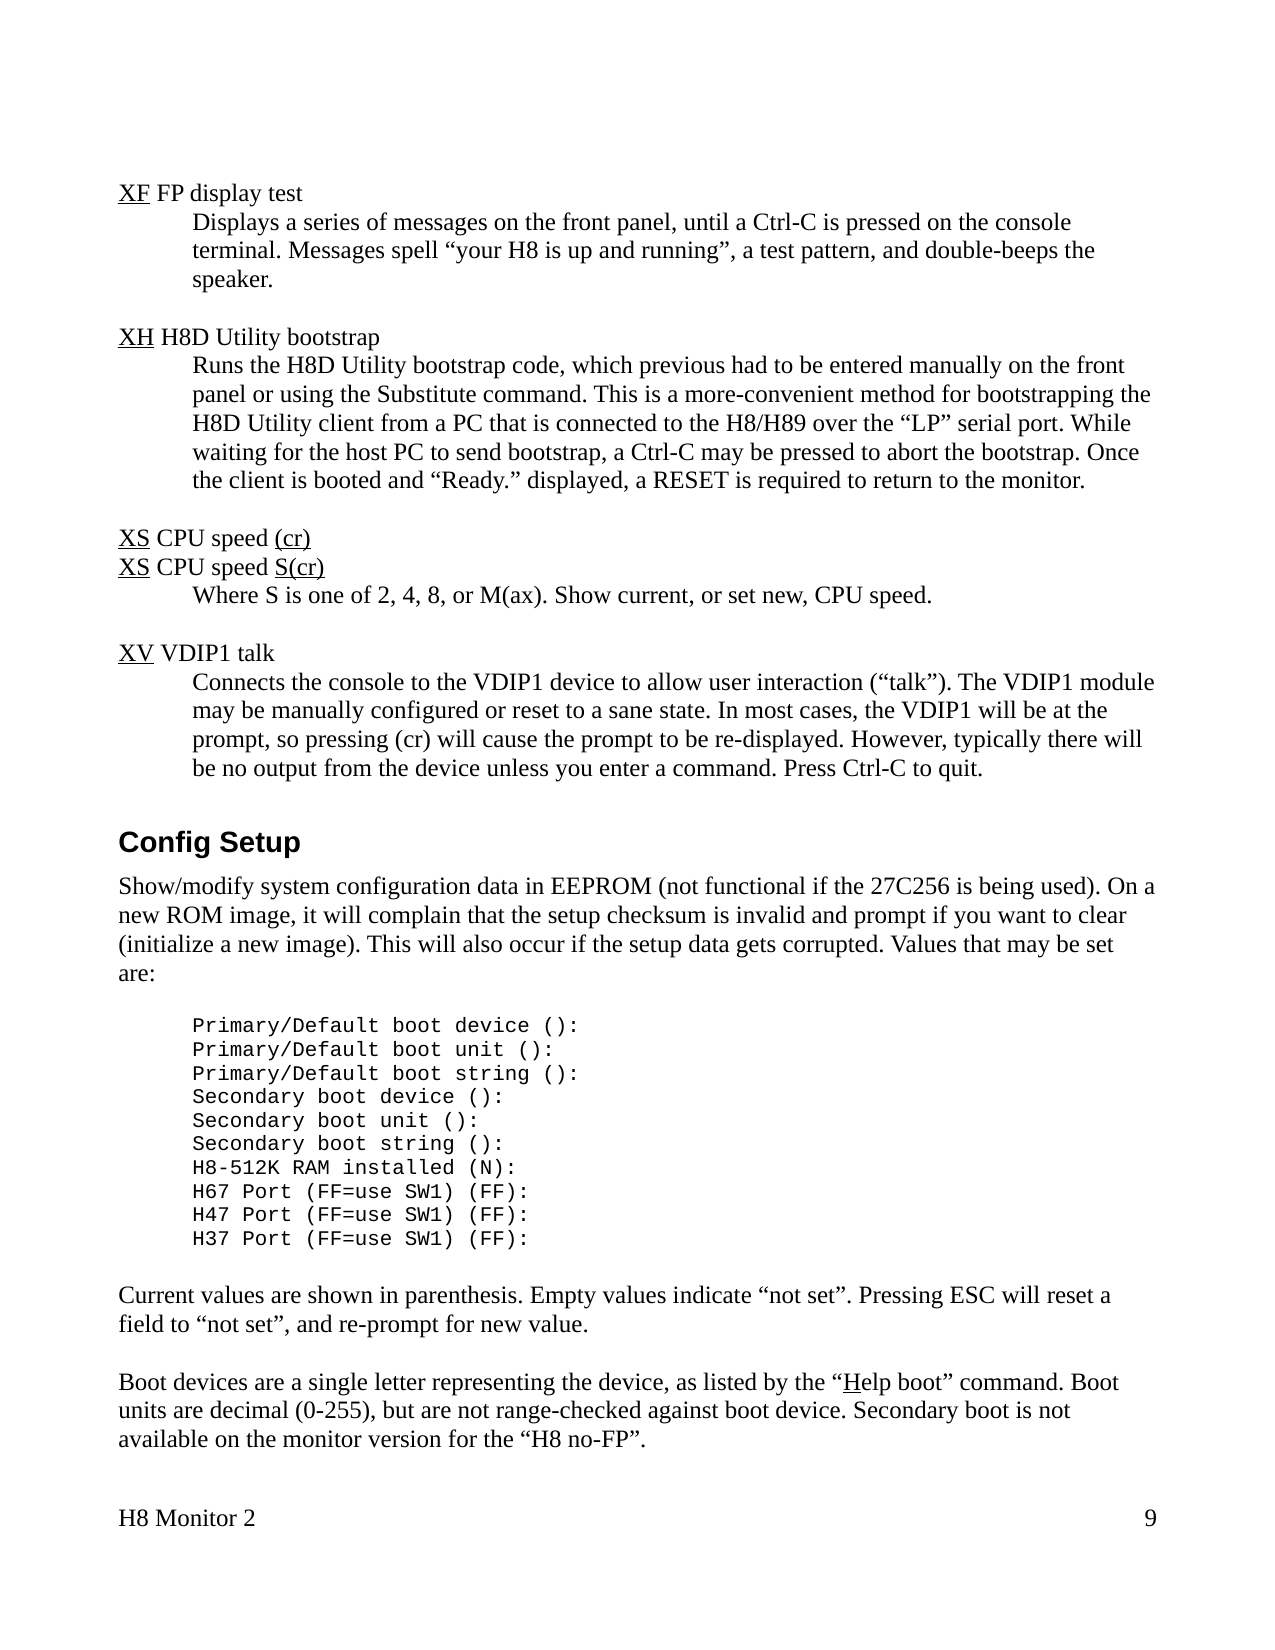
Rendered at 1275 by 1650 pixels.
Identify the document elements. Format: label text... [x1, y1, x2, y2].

text Where S is one of 2, 4, 8, or M(ax). Show current, or set new, CPU speed. [192, 581, 1157, 609]
text H8-512K RAM installed (N): [192, 1157, 1157, 1181]
text H37 Port (FF=use SW1) (FF): [192, 1228, 1157, 1252]
text Secondary boot unit (): [192, 1110, 1157, 1133]
text Show/modify system configuration data in EEPROM (not functional if the 27C256 is being used). On a new ROM image, it will complain that the setup checksum is invalid and prompt if you want to clear (initialize a new image). This will also occur if the setup data gets corrupted. Values that may be set are: [118, 871, 1157, 986]
text Boot devices are a single letter representing the device, as listed by the “Help boot” command. Boot units are decimal (0-255), but are not range-checked against boot device. Secondary boot is not available on the monitor version for the “H8 no-FP”. [118, 1367, 1157, 1453]
text XH H8D Utility bootstrap [118, 322, 1157, 351]
text Current values are shown in parenthesis. Empty values indicate “not set”. Pressing ESC will reset a field to “not set”, and re-prompt for new value. [118, 1280, 1157, 1338]
text Displays a series of messages on the front panel, until a Ctrl-C is pressed on the console terminal. Messages spell “your H8 is up and running”, a test pattern, and double-beeps the speaker. [192, 207, 1157, 293]
text H67 Port (FF=use SW1) (FF): [192, 1181, 1157, 1204]
text Secondary boot device (): [192, 1086, 1157, 1110]
text Primary/Default boot string (): [192, 1062, 1157, 1086]
text XS CPU speed S(cr) [118, 552, 1157, 581]
text H47 Port (FF=use SW1) (FF): [192, 1204, 1157, 1228]
text Runs the H8D Utility bootstrap code, which previous had to be entered manually on the front panel or using the Substitute command. This is a more-convenient method for bootstrapping the H8D Utility client from a PC that is connected to the H8/H89 over the “LP” serial port. While waiting for the host PC to send bootstrap, a Ctrl-C may be pressed to abort the bootstrap. Once the client is booted and “Ready.” displayed, a RESET is required to return to the monitor. [192, 351, 1157, 494]
text XS CPU speed (cr) [118, 523, 1157, 552]
text Secondary boot string (): [192, 1133, 1157, 1157]
subtitle Config Setup [118, 825, 1157, 859]
text Primary/Default boot device (): [192, 1015, 1157, 1039]
text XF FP display test [118, 178, 1157, 207]
text Connects the console to the VDIP1 device to allow user interaction (“talk”). The VDIP1 module may be manually configured or reset to a sane state. In most cases, the VDIP1 will be at the prompt, so pressing (cr) will cause the prompt to be re-displayed. However, typically there will be no output from the device unless you enter a command. Press Ctrl-C to quit. [192, 667, 1157, 782]
text XV VDIP1 talk [118, 638, 1157, 667]
text Primary/Default boot unit (): [192, 1039, 1157, 1062]
